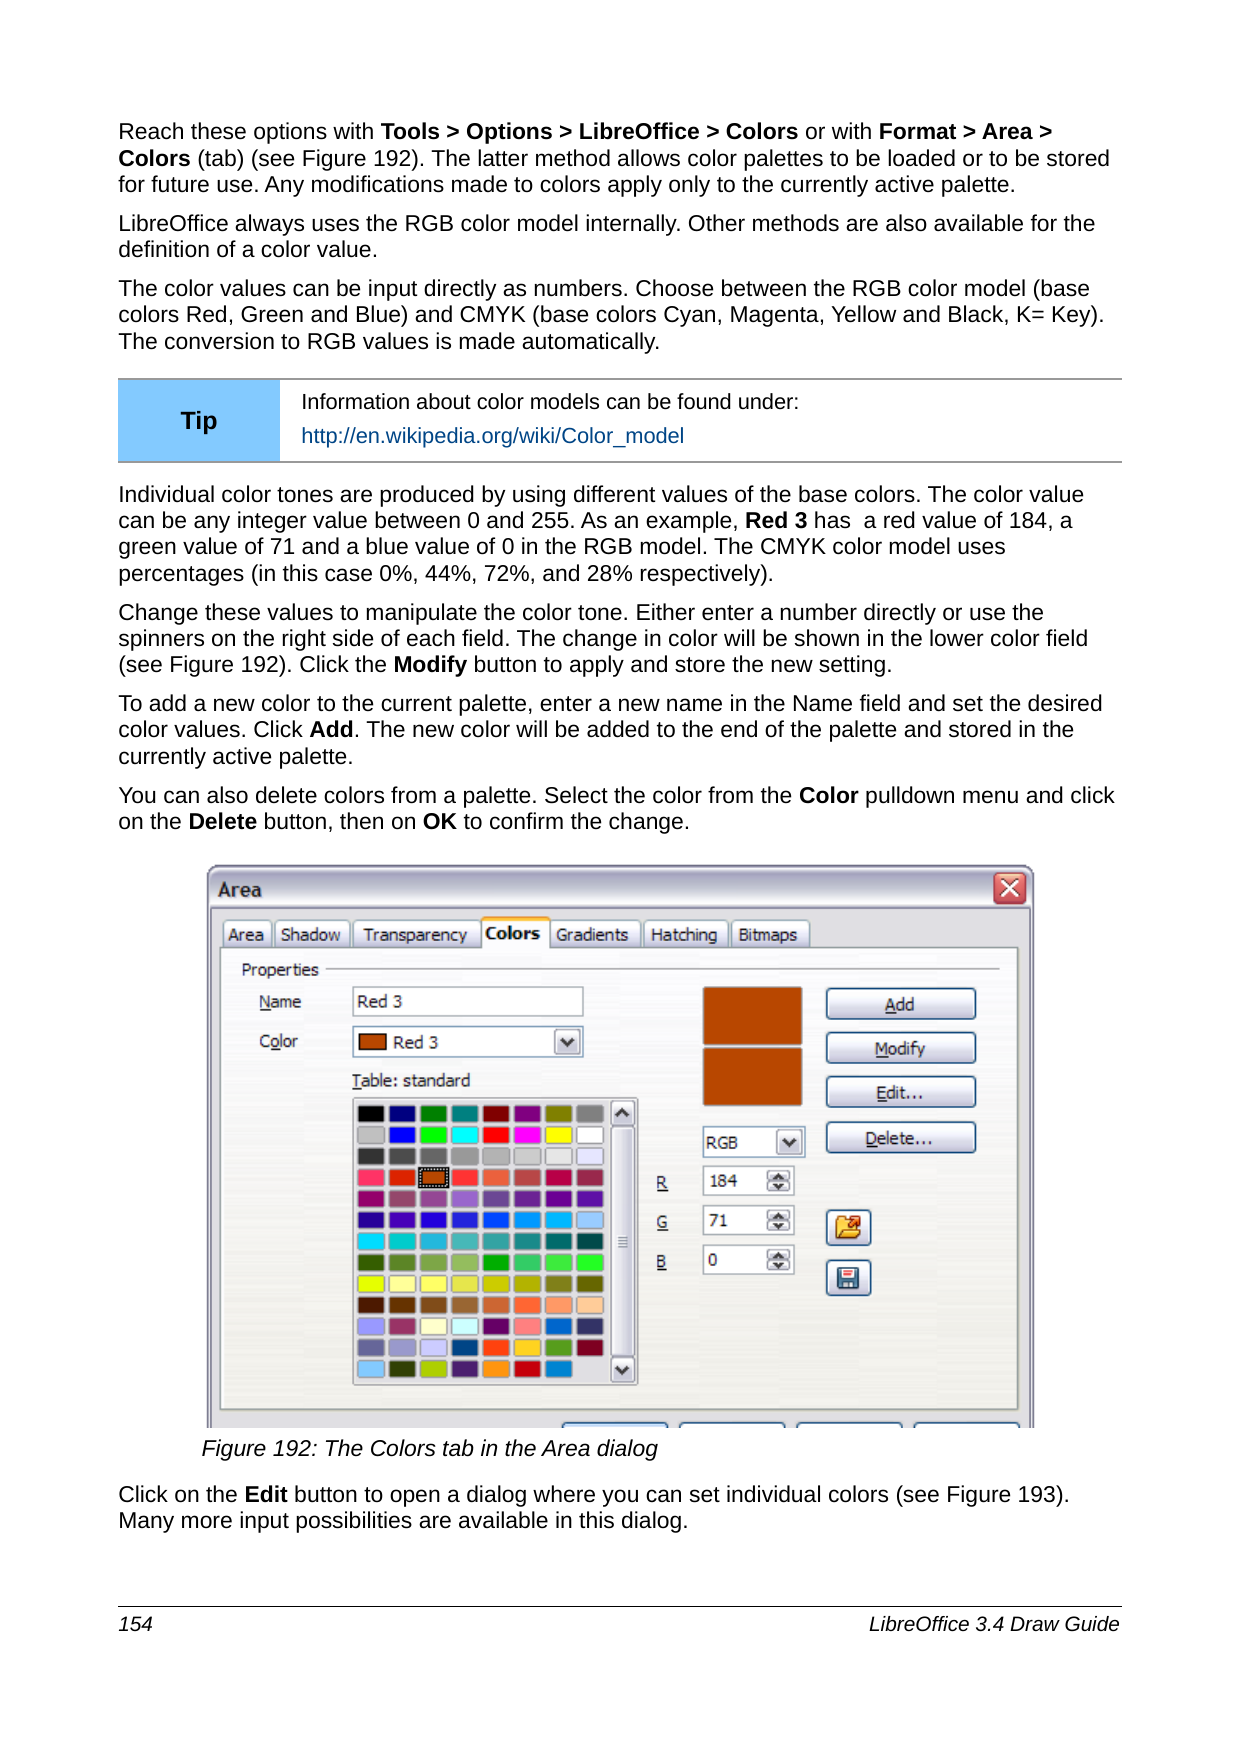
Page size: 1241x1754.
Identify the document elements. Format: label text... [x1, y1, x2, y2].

text Change these values to manipulate the color tone. Either enter a number directly or use the spinners on the right side of each field. The change in color will be shown in the lower color field (see Figure 192). Click the Modify button to apply and store the new setting. [118, 598, 1122, 677]
text You can also delete colors from a palette. Select the color from the Color pulldown menu and click on the Delete button, then on OK to confirm the change. [118, 782, 1122, 834]
text Individual color tones are produced by using different values of the base colors. The color value can be any integer value between 0 and 255. As an example, Red 3 has a red value of 184, a green value of 71 and a blue value of 0 in the RGB model. The CMYK color model uses percentages (in this case 0%, 44%, 72%, and 28% respectively). [118, 481, 1122, 586]
picture [201, 859, 1039, 1428]
text The color values can be input directly as numbers. Choose between the RGB color model (base colors Red, Green and Blue) and CMYK (base colors Cyan, Magenta, Yellow and Black, K= Key). The conversion to RGB values is made automatically. [118, 275, 1122, 354]
text Click on the Edit button to open a dialog where you can set individual colors (see Figure 193). Many more input possibilities are available in this dialog. [118, 1481, 1122, 1533]
text LibreOffice always uses the RGB color model internally. Other methods are also available for the definition of a color value. [118, 210, 1122, 262]
table_header Information about color models can be found under: http://en.wikipedia.org/wiki/Color_model [280, 380, 1122, 461]
text To add a new color to the current palette, enter a new name in the Name field and set the desired color values. Click Add. The new color will be added to the end of the palette and stored in the currently active palette. [118, 690, 1122, 769]
text Reach these options with Tools > Options > LibreOffice > Colors or with Format > Area > Colors (tab) (see Figure 192). The latter method allows color palettes to be loaded or to be stored for future use. Any modifications made to colors apply only to the currently active palette. [118, 118, 1122, 197]
table_header Tip [118, 380, 280, 461]
text Figure 192: The Colors tab in the Area dialog [201, 1434, 1039, 1461]
